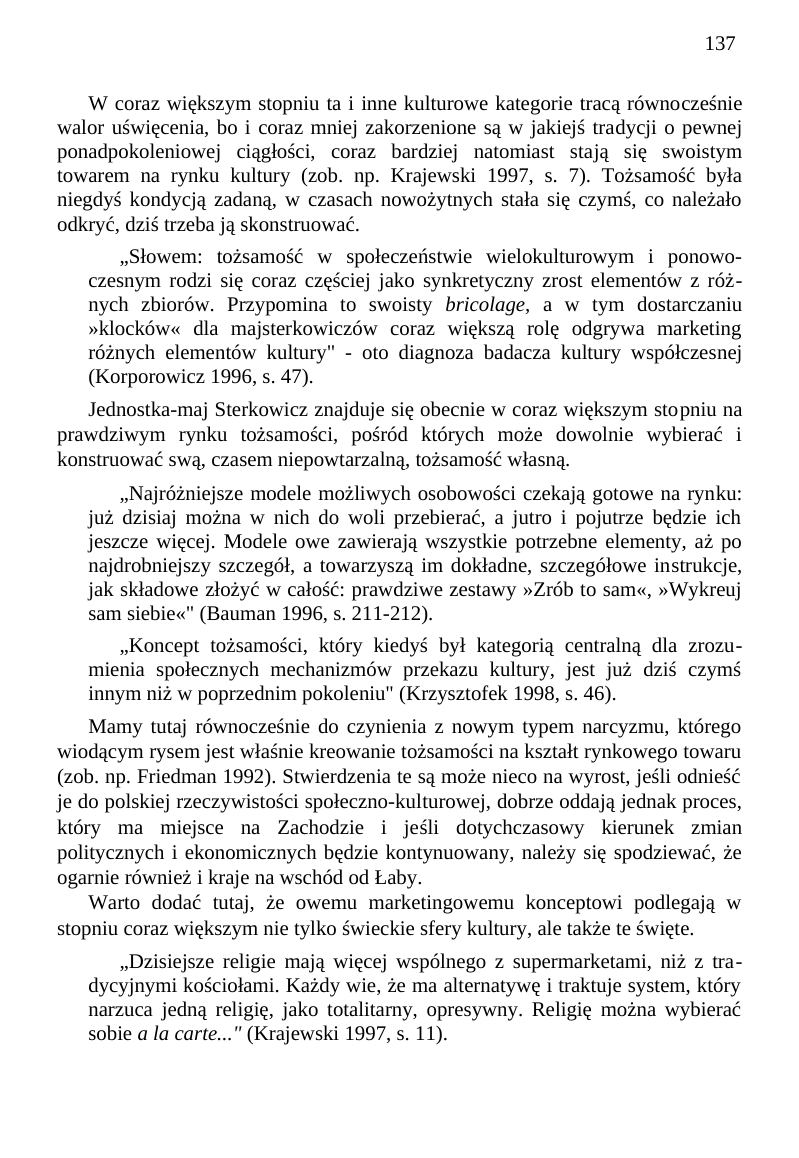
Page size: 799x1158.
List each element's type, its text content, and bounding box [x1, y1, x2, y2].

text „Najróżniejsze modele możliwych osobowości czekają gotowe na ryn­ku: już dzisiaj można w nich do woli przebierać, a jutro i pojutrze będzie ich jeszcze więcej. Modele owe zawierają wszystkie potrzebne elementy, aż po najdrobniejszy szczegół, a towarzyszą im dokładne, szczegółowe in­strukcje, jak składowe złożyć w całość: prawdziwe zestawy »Zrób to sam«, »Wykreuj sam siebie«" (Bauman 1996, s. 211-212). [88, 481, 742, 625]
text Jednostka-maj Sterkowicz znajduje się obecnie w coraz większym sto­pniu na prawdziwym rynku tożsamości, pośród których może dowolnie wybierać i konstruować swą, czasem niepowtarzalną, tożsamość własną. [57, 397, 742, 471]
text „Koncept tożsamości, który kiedyś był kategorią centralną dla zrozu­mienia społecznych mechanizmów przekazu kultury, jest już dziś czymś innym niż w poprzednim pokoleniu" (Krzysztofek 1998, s. 46). [88, 633, 742, 705]
text „Dzisiejsze religie mają więcej wspólnego z supermarketami, niż z tra­dycyjnymi kościołami. Każdy wie, że ma alternatywę i traktuje system, który narzuca jedną religię, jako totalitarny, opresywny. Religię można wybierać sobie a la carte..." (Krajewski 1997, s. 11). [88, 949, 742, 1045]
text W coraz większym stopniu ta i inne kulturowe kategorie tracą równo­cześnie walor uświęcenia, bo i coraz mniej zakorzenione są w jakiejś tra­dycji o pewnej ponadpokoleniowej ciągłości, coraz bardziej natomiast sta­ją się swoistym towarem na rynku kultury (zob. np. Krajewski 1997, s. 7). Tożsamość była niegdyś kondycją zadaną, w czasach nowożytnych stała się czymś, co należało odkryć, dziś trzeba ją skonstruować. [57, 91, 742, 236]
text Warto dodać tutaj, że owemu marketingowemu konceptowi podlegają w stopniu coraz większym nie tylko świeckie sfery kultury, ale także te święte. [57, 890, 742, 939]
text „Słowem: tożsamość w społeczeństwie wielokulturowym i ponowo- czesnym rodzi się coraz częściej jako synkretyczny zrost elementów z róż­nych zbiorów. Przypomina to swoisty bricolage, a w tym dostarczaniu »klocków« dla majsterkowiczów coraz większą rolę odgrywa marketing różnych elementów kultury" - oto diagnoza badacza kultury współczes­nej (Korporowicz 1996, s. 47). [88, 244, 742, 388]
text Mamy tutaj równocześnie do czynienia z nowym typem narcyzmu, którego wiodącym rysem jest właśnie kreowanie tożsamości na kształt rynkowego towaru (zob. np. Friedman 1992). Stwierdzenia te są może nieco na wyrost, jeśli odnieść je do polskiej rzeczywistości społeczno-kul­turowej, dobrze oddają jednak proces, który ma miejsce na Zachodzie i je­śli dotychczasowy kierunek zmian politycznych i ekonomicznych będzie kontynuowany, należy się spodziewać, że ogarnie również i kraje na wschód od Łaby. [57, 714, 742, 889]
text 137 [704, 31, 739, 55]
